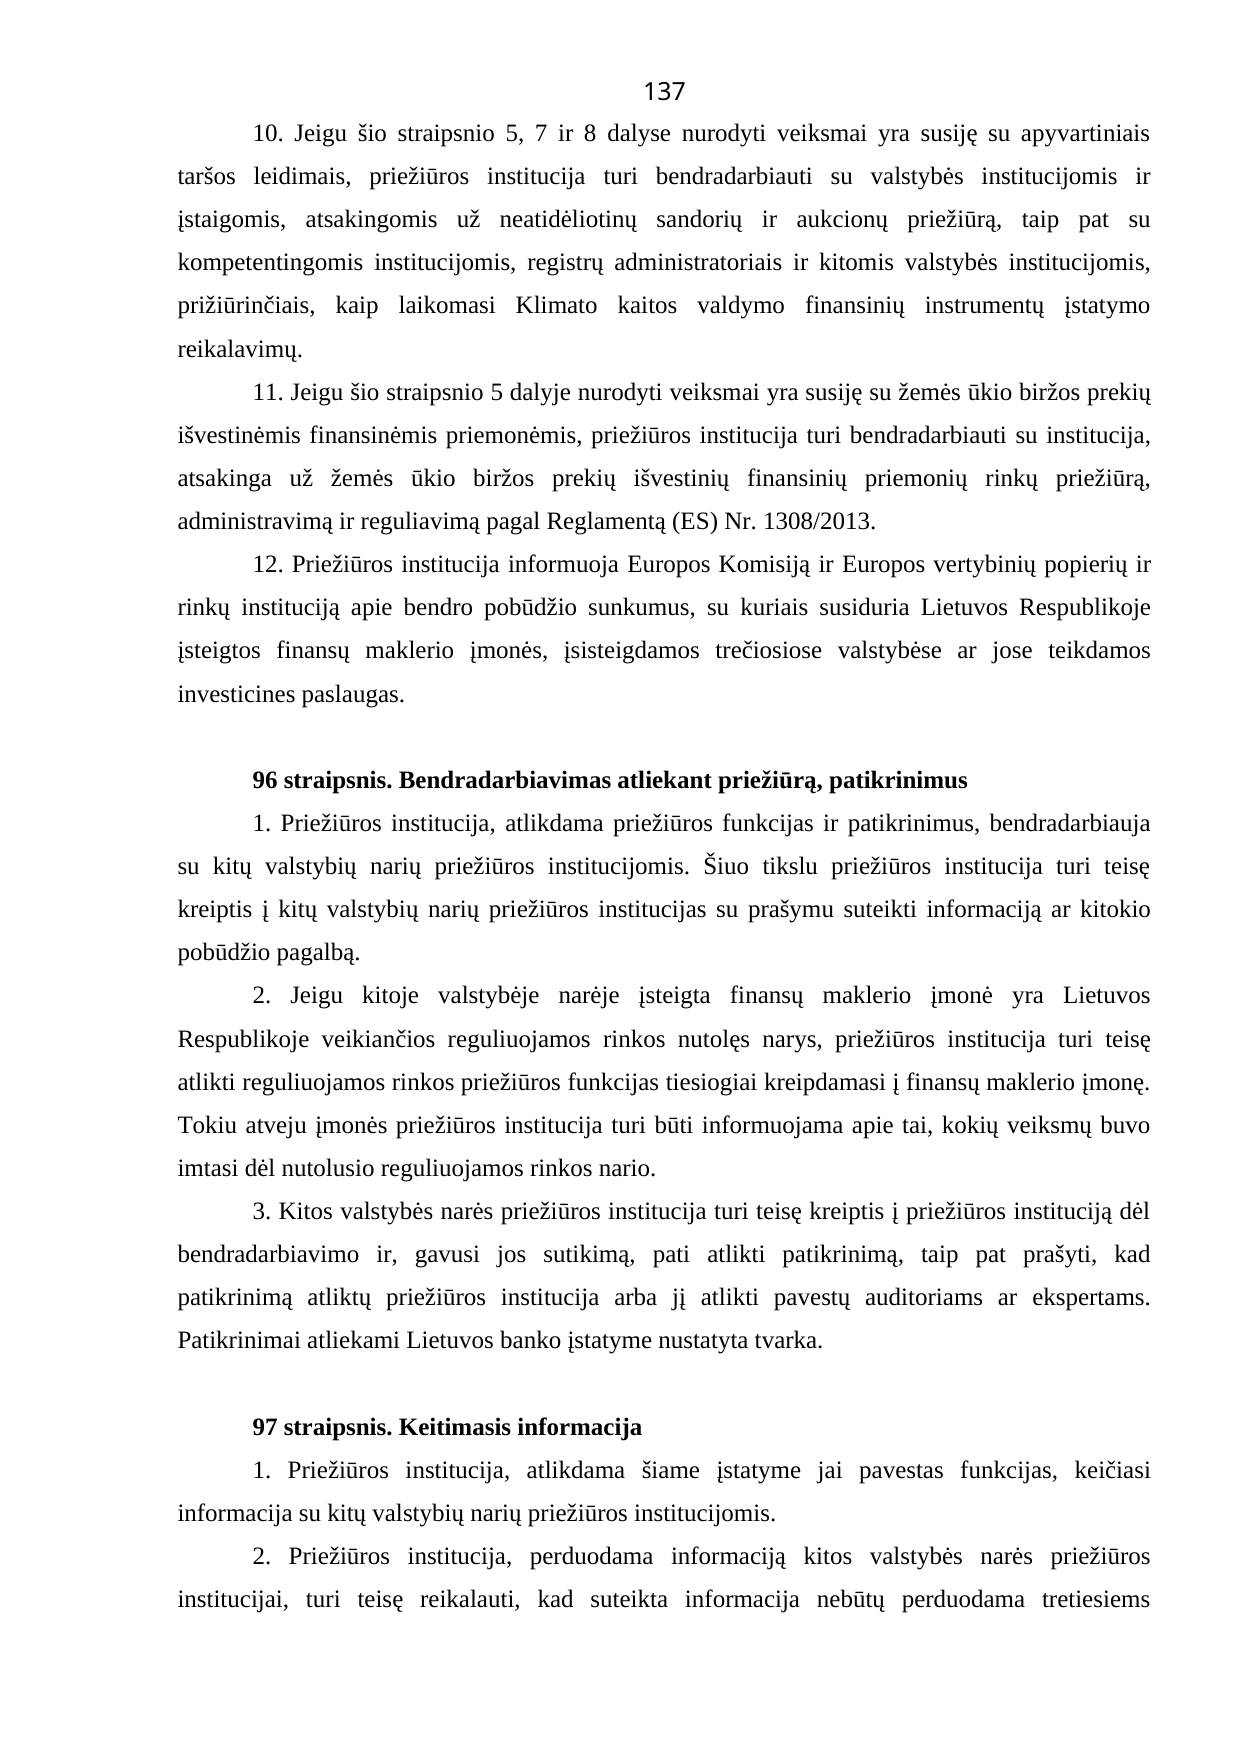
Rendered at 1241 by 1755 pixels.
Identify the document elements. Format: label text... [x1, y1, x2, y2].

text 2. Priežiūros institucija, perduodama informaciją kitos valstybės narės priežiūros institucijai, turi teisę reikalauti, kad suteikta informacija nebūtų perduodama tretiesiems [177, 1541, 1152, 1613]
text 97 straipsnis. Keitimasis informacija [177, 1412, 1152, 1441]
text 10. Jeigu šio straipsnio 5, 7 ir 8 dalyse nurodyti veiksmai yra susiję su apyvartiniais taršos leidimais, priežiūros institucija turi bendradarbiauti su valstybės institucijomis ir įstaigomis, atsakingomis už neatidėliotinų sandorių ir aukcionų priežiūrą, taip pat su kompetentingomis institucijomis, registrų administratoriais ir kitomis valstybės institucijomis, prižiūrinčiais, kaip laikomasi Klimato kaitos valdymo finansinių instrumentų įstatymo reikalavimų. [177, 118, 1152, 362]
text 1. Priežiūros institucija, atlikdama šiame įstatyme jai pavestas funkcijas, keičiasi informacija su kitų valstybių narių priežiūros institucijomis. [177, 1455, 1152, 1527]
text 12. Priežiūros institucija informuoja Europos Komisiją ir Europos vertybinių popierių ir rinkų instituciją apie bendro pobūdžio sunkumus, su kuriais susiduria Lietuvos Respublikoje įsteigtos finansų maklerio įmonės, įsisteigdamos trečiosiose valstybėse ar jose teikdamos investicines paslaugas. [177, 549, 1152, 707]
text 96 straipsnis. Bendradarbiavimas atliekant priežiūrą, patikrinimus [177, 765, 1152, 794]
text 1. Priežiūros institucija, atlikdama priežiūros funkcijas ir patikrinimus, bendradarbiauja su kitų valstybių narių priežiūros institucijomis. Šiuo tikslu priežiūros institucija turi teisę kreiptis į kitų valstybių narių priežiūros institucijas su prašymu suteikti informaciją ar kitokio pobūdžio pagalbą. [177, 808, 1152, 966]
text 3. Kitos valstybės narės priežiūros institucija turi teisę kreiptis į priežiūros instituciją dėl bendradarbiavimo ir, gavusi jos sutikimą, pati atlikti patikrinimą, taip pat prašyti, kad patikrinimą atliktų priežiūros institucija arba jį atlikti pavestų auditoriams ar ekspertams. Patikrinimai atliekami Lietuvos banko įstatyme nustatyta tvarka. [177, 1196, 1152, 1354]
text 2. Jeigu kitoje valstybėje narėje įsteigta finansų maklerio įmonė yra Lietuvos Respublikoje veikiančios reguliuojamos rinkos nutolęs narys, priežiūros institucija turi teisę atlikti reguliuojamos rinkos priežiūros funkcijas tiesiogiai kreipdamasi į finansų maklerio įmonę. Tokiu atveju įmonės priežiūros institucija turi būti informuojama apie tai, kokių veiksmų buvo imtasi dėl nutolusio reguliuojamos rinkos nario. [177, 981, 1152, 1182]
text 11. Jeigu šio straipsnio 5 dalyje nurodyti veiksmai yra susiję su žemės ūkio biržos prekių išvestinėmis finansinėmis priemonėmis, priežiūros institucija turi bendradarbiauti su institucija, atsakinga už žemės ūkio biržos prekių išvestinių finansinių priemonių rinkų priežiūrą, administravimą ir reguliavimą pagal Reglamentą (ES) Nr. 1308/2013. [177, 377, 1152, 535]
